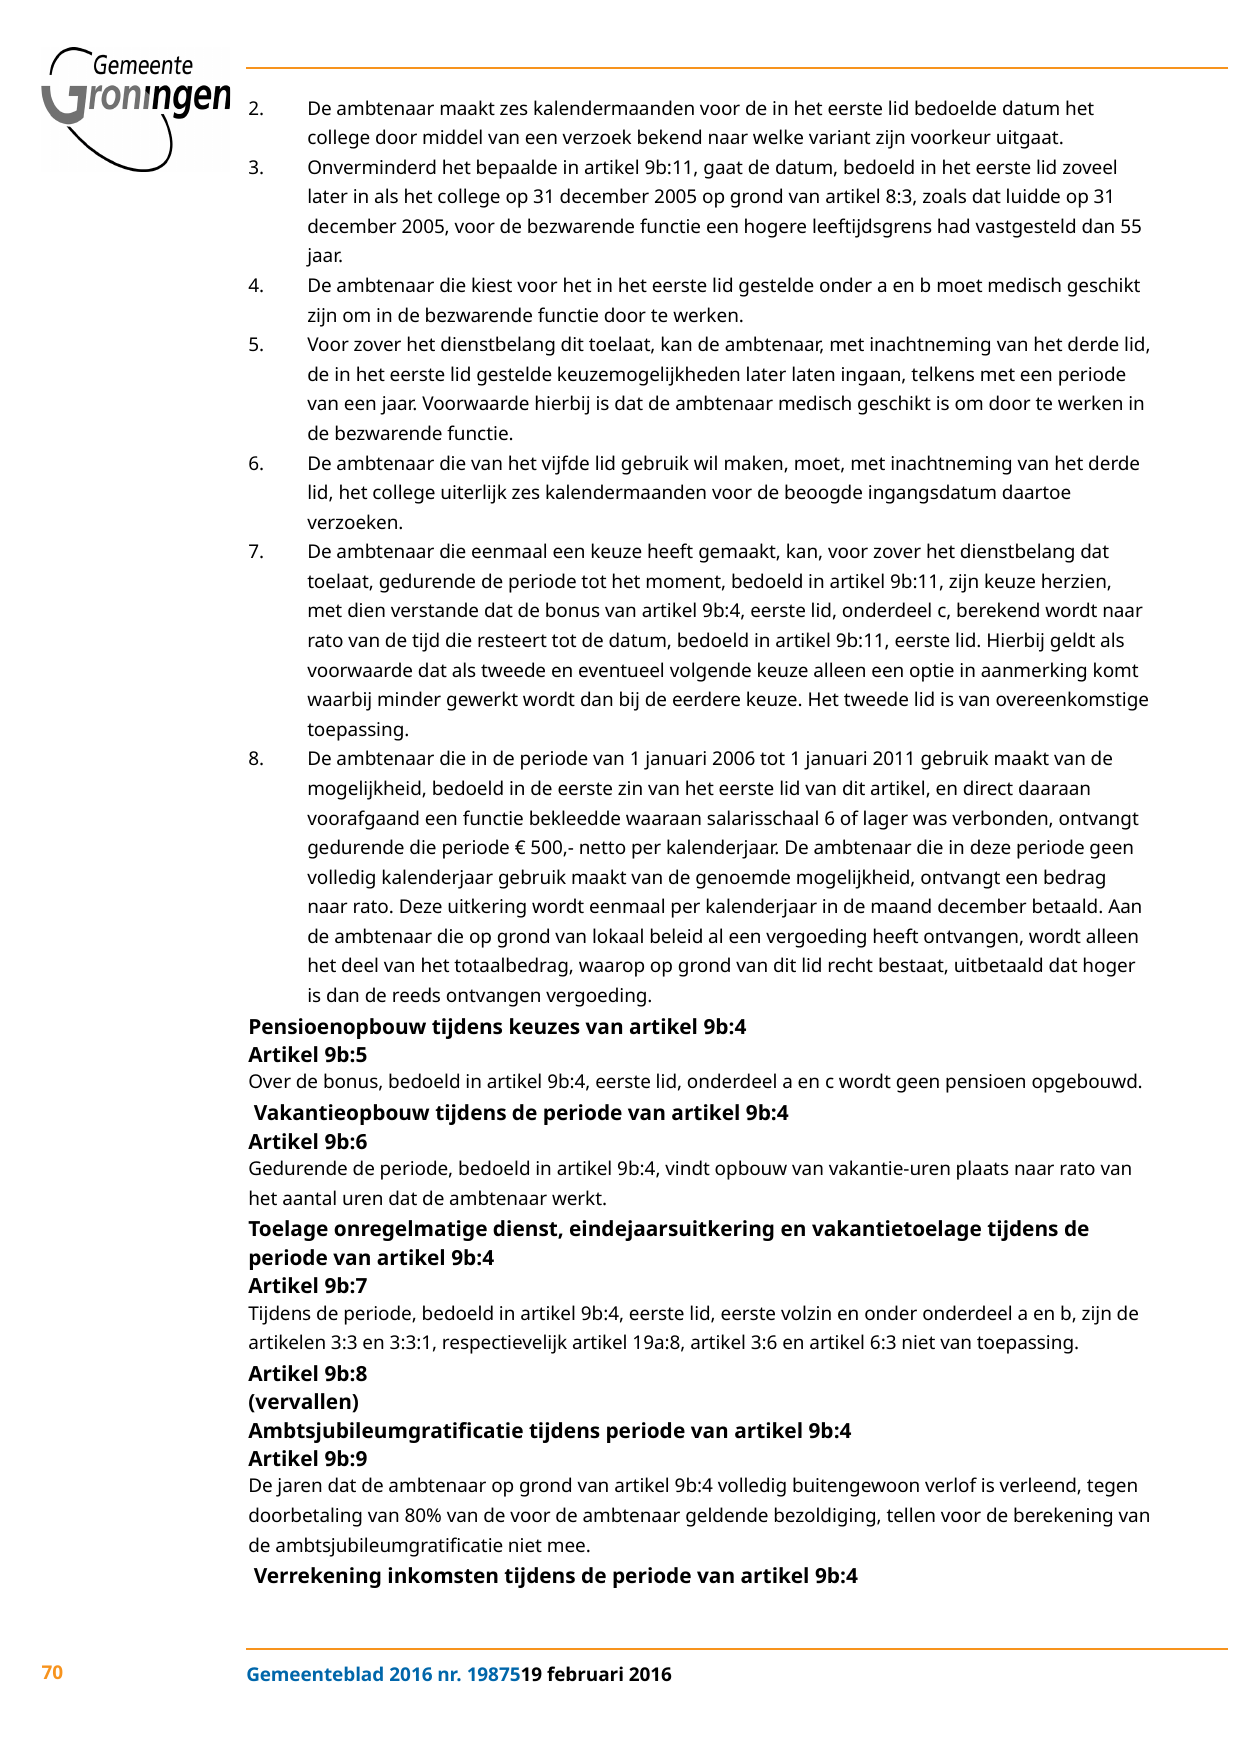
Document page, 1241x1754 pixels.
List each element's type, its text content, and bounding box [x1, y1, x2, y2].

picture [41, 47, 231, 172]
list De ambtenaar die in de periode van 1 januari 2006 tot 1 januari 2011 gebruik maakt van de mogelijkheid, bedoeld in de eerste zin van het eerste lid van dit artikel, en direct daaraan voorafgaand een functie bekleedde waaraan salarisschaal 6 of lager was verbonden, ontvangt gedurende die periode € 500,- netto per kalenderjaar. De ambtenaar die in deze periode geen volledig kalenderjaar gebruik maakt van de genoemde mogelijkheid, ontvangt een bedrag naar rato. Deze uitkering wordt eenmaal per kalenderjaar in de maand december betaald. Aan de ambtenaar die op grond van lokaal beleid al een vergoeding heeft ontvangen, wordt alleen het deel van het totaalbedrag, waarop op grond van dit lid recht bestaat, uitbetaald dat hoger is dan de reeds ontvangen vergoeding. [248, 746, 1152, 1008]
list De ambtenaar maakt zes kalendermaanden voor de in het eerste lid bedoelde datum het college door middel van een verzoek bekend naar welke variant zijn voorkeur uitgaat. [248, 95, 1152, 150]
text Tijdens de periode, bedoeld in artikel 9b:4, eerste lid, eerste volzin en onder onderdeel a en b, zijn de artikelen 3:3 en 3:3:1, respectievelijk artikel 19a:8, artikel 3:6 en artikel 6:3 niet van toepassing. [248, 1300, 1152, 1355]
text Artikel 9b:8 [248, 1359, 1152, 1387]
text Pensioenopbouw tijdens keuzes van artikel 9b:4 [248, 1012, 1152, 1040]
text De jaren dat de ambtenaar op grond van artikel 9b:4 volledig buitengewoon verlof is verleend, tegen doorbetaling van 80% van de voor de ambtenaar geldende bezoldiging, tellen voor de berekening van de ambtsjubileumgratificatie niet mee. [248, 1473, 1152, 1557]
list De ambtenaar die van het vijfde lid gebruik wil maken, moet, met inachtneming van het derde lid, het college uiterlijk zes kalendermaanden voor de beoogde ingangsdatum daartoe verzoeken. [248, 450, 1152, 535]
list De ambtenaar die kiest voor het in het eerste lid gestelde onder a en b moet medisch geschikt zijn om in de bezwarende functie door te werken. [248, 272, 1152, 328]
text Artikel 9b:7 [248, 1271, 1152, 1300]
text Artikel 9b:5 [248, 1040, 1152, 1069]
text Verrekening inkomsten tijdens de periode van artikel 9b:4 [248, 1561, 1152, 1590]
list Onverminderd het bepaalde in artikel 9b:11, gaat de datum, bedoeld in het eerste lid zoveel later in als het college op 31 december 2005 op grond van artikel 8:3, zoals dat luidde op 31 december 2005, voor de bezwarende functie een hogere leeftijdsgrens had vastgesteld dan 55 jaar. [248, 154, 1152, 268]
text Toelage onregelmatige dienst, eindejaarsuitkering en vakantietoelage tijdens de periode van artikel 9b:4 [248, 1214, 1152, 1271]
text Artikel 9b:6 [248, 1127, 1152, 1155]
text Gedurende de periode, bedoeld in artikel 9b:4, vindt opbouw van vakantie-uren plaats naar rato van het aantal uren dat de ambtenaar werkt. [248, 1155, 1152, 1211]
list De ambtenaar die eenmaal een keuze heeft gemaakt, kan, voor zover het dienstbelang dat toelaat, gedurende de periode tot het moment, bedoeld in artikel 9b:11, zijn keuze herzien, met dien verstande dat de bonus van artikel 9b:4, eerste lid, onderdeel c, berekend wordt naar rato van de tijd die resteert tot de datum, bedoeld in artikel 9b:11, eerste lid. Hierbij geldt als voorwaarde dat als tweede en eventueel volgende keuze alleen een optie in aanmerking komt waarbij minder gewerkt wordt dan bij de eerdere keuze. Het tweede lid is van overeenkomstige toepassing. [248, 538, 1152, 742]
list Voor zover het dienstbelang dit toelaat, kan de ambtenaar, met inachtneming van het derde lid, de in het eerste lid gestelde keuzemogelijkheden later laten ingaan, telkens met een periode van een jaar. Voorwaarde hierbij is dat de ambtenaar medisch geschikt is om door te werken in de bezwarende functie. [248, 331, 1152, 446]
text (vervallen) [248, 1387, 1152, 1416]
text Vakantieopbouw tijdens de periode van artikel 9b:4 [248, 1098, 1152, 1127]
text Over de bonus, bedoeld in artikel 9b:4, eerste lid, onderdeel a en c wordt geen pensioen opgebouwd. [248, 1069, 1152, 1094]
text Ambtsjubileumgratificatie tijdens periode van artikel 9b:4 [248, 1416, 1152, 1444]
text Artikel 9b:9 [248, 1444, 1152, 1473]
